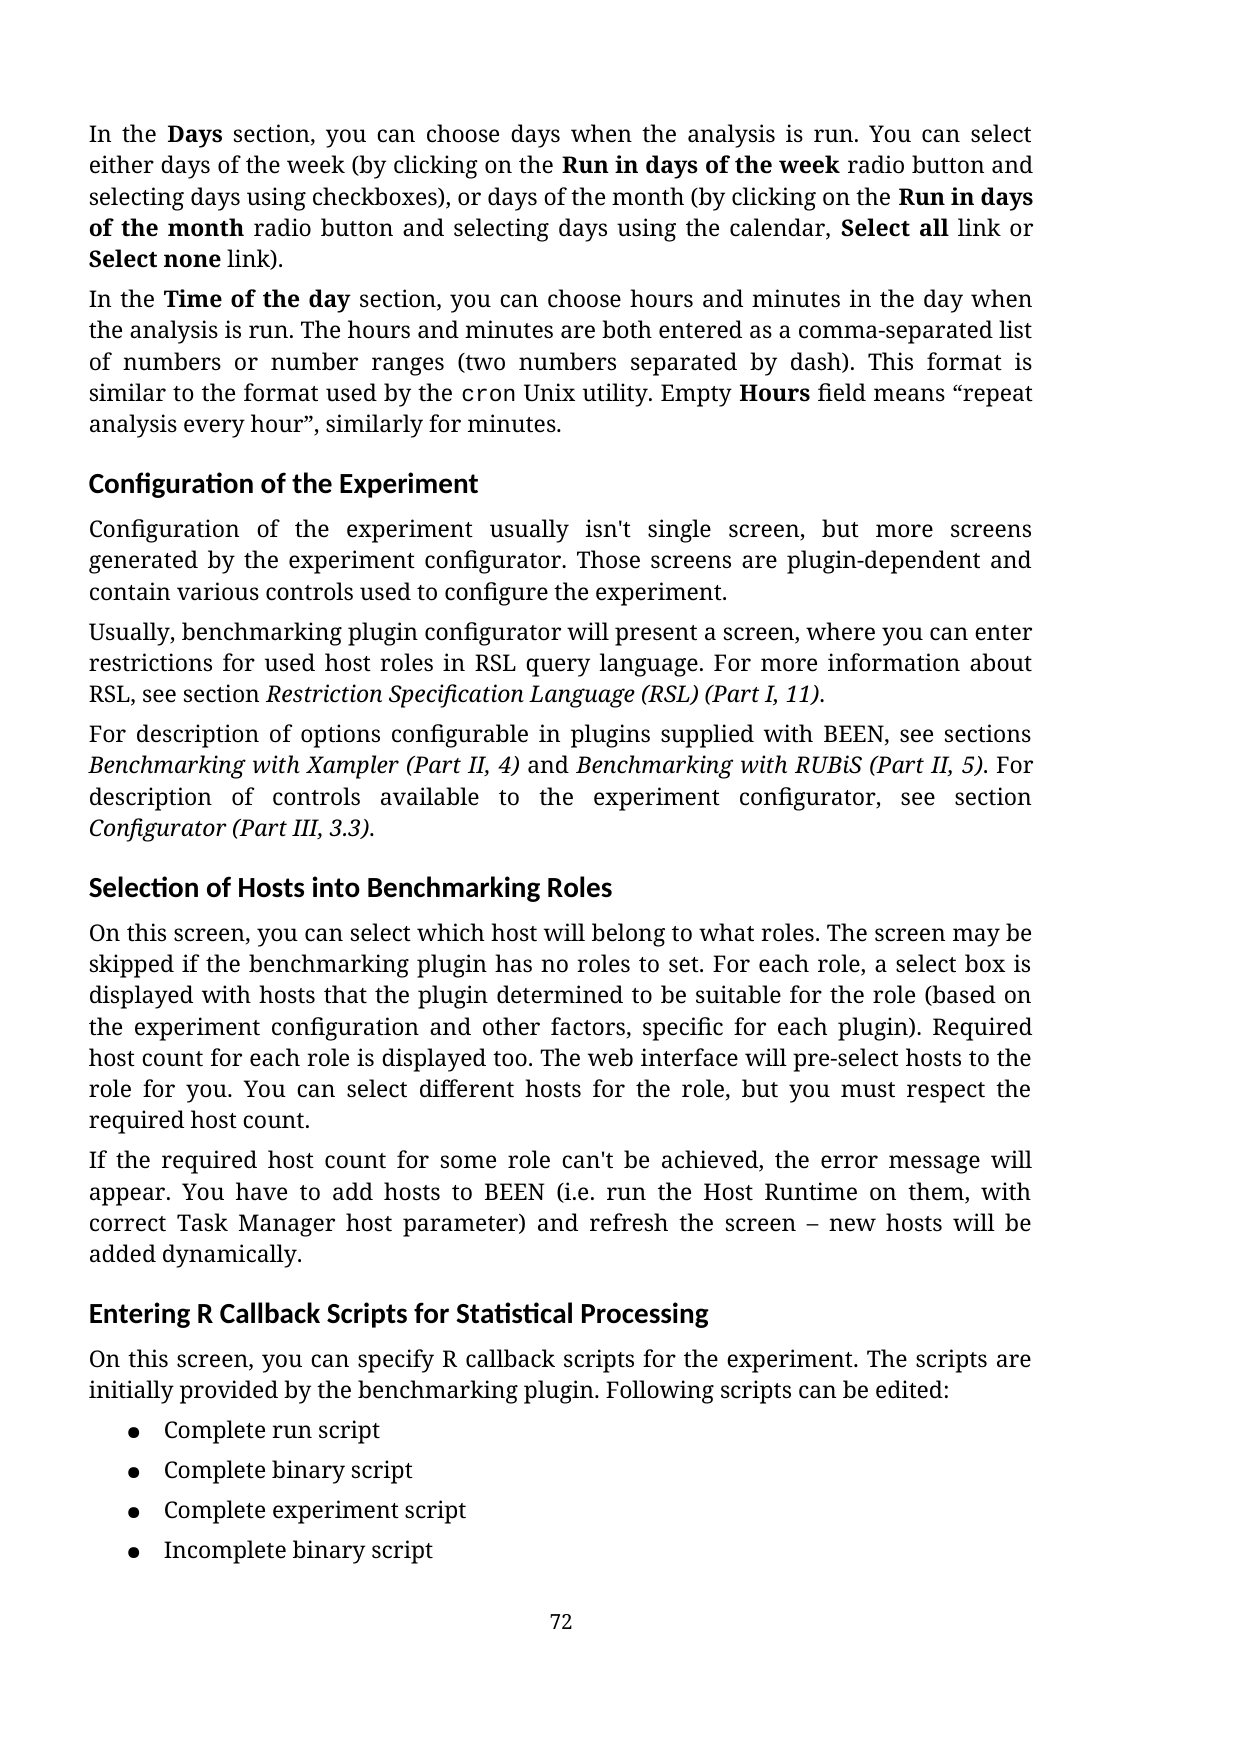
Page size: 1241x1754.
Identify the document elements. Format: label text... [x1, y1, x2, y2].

text On this screen, you can select which host will belong to what roles. The screen may be skipped if the benchmarking plugin has no roles to set. For each role, a select box is displayed with hosts that the plugin determined to be suitable for the role (based on the experiment configuration and other factors, specific for each plugin). Required host count for each role is displayed too. The web interface will pre-select hosts to the role for you. You can select different hosts for the role, but you must respect the required host count. [88, 917, 1033, 1135]
list Complete run script [126, 1414, 1033, 1445]
subtitle Configuration of the Experiment [88, 472, 1033, 501]
subtitle Selection of Hosts into Benchmarking Roles [88, 876, 1033, 905]
text In the Days section, you can choose days when the analysis is run. You can select either days of the week (by clicking on the Run in days of the week radio button and selecting days using checkboxes), or days of the month (by clicking on the Run in days of the month radio button and selecting days using the calendar, Select all link or Select none link). [88, 118, 1033, 274]
text In the Time of the day section, you can choose hours and minutes in the day when the analysis is run. The hours and minutes are both entered as a comma-separated list of numbers or number ranges (two numbers separated by dash). This format is similar to the format used by the cron Unix utility. Empty Hours field means “repeat analysis every hour”, similarly for minutes. [88, 283, 1033, 439]
text For description of options configurable in plugins supplied with BEEN, see sections Benchmarking with Xampler (Part II, 4) and Benchmarking with RUBiS (Part II, 5). For description of controls available to the experiment configurator, see section Configurator (Part III, 3.3). [88, 718, 1033, 843]
list Incomplete binary script [126, 1534, 1033, 1566]
text If the required host count for some role can't be achieved, the error message will appear. You have to add hosts to BEEN (i.e. run the Host Runtime on them, with correct Task Manager host parameter) and refresh the screen – new hosts will be added dynamically. [88, 1144, 1033, 1269]
list Complete binary script [126, 1454, 1033, 1485]
text On this screen, you can specify R callback scripts for the experiment. The scripts are initially provided by the benchmarking plugin. Following scripts can be edited: [88, 1343, 1033, 1405]
list Complete experiment script [126, 1494, 1033, 1526]
text Usually, benchmarking plugin configurator will present a screen, where you can enter restrictions for used host roles in RSL query language. For more information about RSL, see section Restriction Specification Language (RSL) (Part I, 11). [88, 616, 1033, 709]
subtitle Entering R Callback Scripts for Statistical Processing [88, 1302, 1033, 1331]
text Configuration of the experiment usually isn't single screen, but more screens generated by the experiment configurator. Those screens are plugin-dependent and contain various controls used to configure the experiment. [88, 513, 1033, 607]
